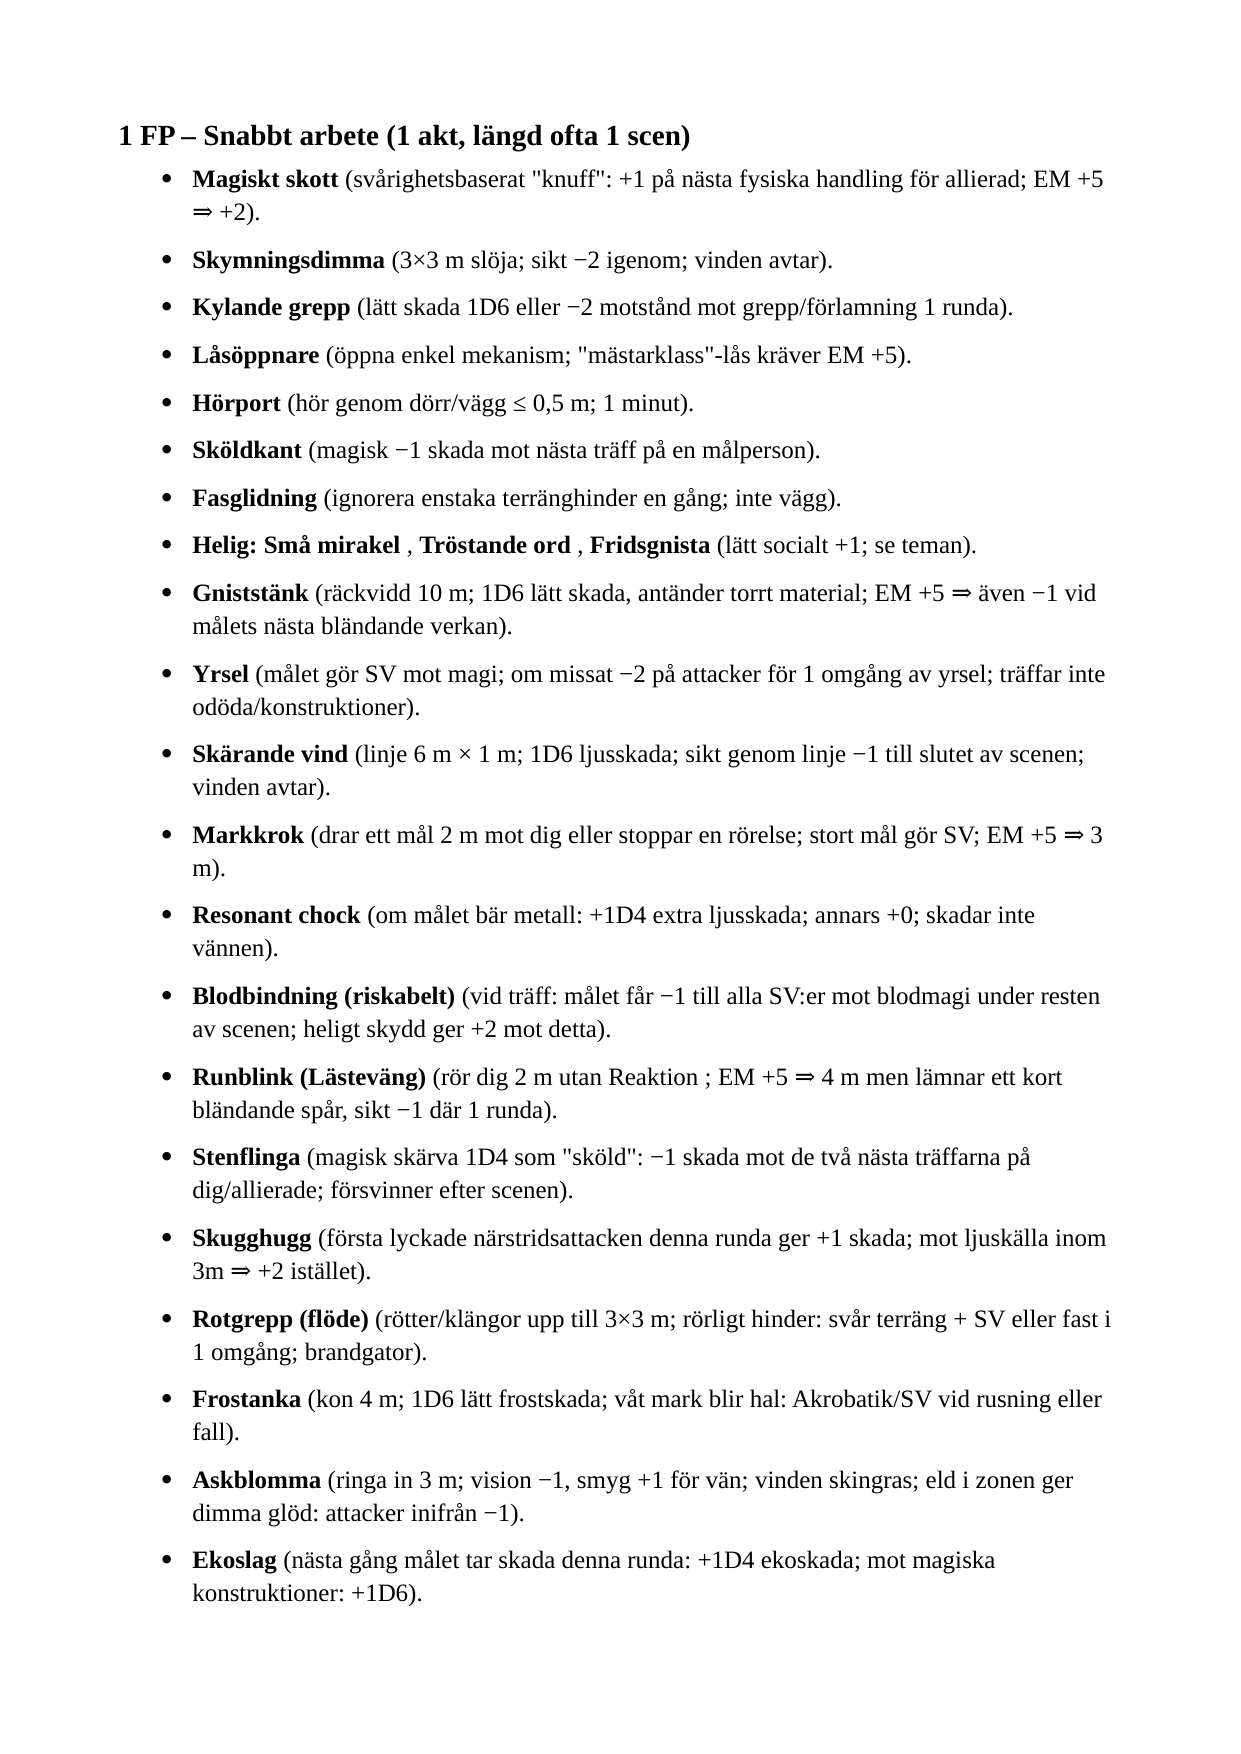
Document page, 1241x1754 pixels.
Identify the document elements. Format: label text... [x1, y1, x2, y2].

list Låsöppnare (öppna enkel mekanism; "mästarklass"-lås kräver EM +5). [162, 340, 1122, 369]
list Askblomma (ringa in 3 m; vision −1, smyg +1 för vän; vinden skingras; eld i zonen ger dimma glöd: attacker inifrån −1). [162, 1465, 1122, 1527]
subtitle 1 FP – Snabbt arbete (1 akt, längd ofta 1 scen) [118, 118, 1122, 152]
list Frostanka (kon 4 m; 1D6 lätt frostskada; våt mark blir hal: Akrobatik/SV vid rusning eller fall). [162, 1384, 1122, 1446]
list Stenflinga (magisk skärva 1D4 som "sköld": −1 skada mot de två nästa träffarna på dig/allierade; försvinner efter scenen). [162, 1142, 1122, 1204]
list Runblink (Lästeväng) (rör dig 2 m utan Reaktion ; EM +5 ⇒ 4 m men lämnar ett kort bländande spår, sikt −1 där 1 runda). [162, 1062, 1122, 1123]
list Fasglidning (ignorera enstaka terränghinder en gång; inte vägg). [162, 483, 1122, 512]
list Resonant chock (om målet bär metall: +1D4 extra ljusskada; annars +0; skadar inte vännen). [162, 901, 1122, 962]
list Skymningsdimma (3×3 m slöja; sikt −2 igenom; vinden avtar). [162, 245, 1122, 273]
list Sköldkant (magisk −1 skada mot nästa träff på en målperson). [162, 435, 1122, 464]
list Helig: Små mirakel , Tröstande ord , Fridsgnista (lätt socialt +1; se teman). [162, 530, 1122, 559]
list Ekoslag (nästa gång målet tar skada denna runda: +1D4 ekoskada; mot magiska konstruktioner: +1D6). [162, 1546, 1122, 1607]
list Skugghugg (första lyckade närstridsattacken denna runda ger +1 skada; mot ljuskälla inom 3m ⇒ +2 istället). [162, 1223, 1122, 1285]
list Markkrok (drar ett mål 2 m mot dig eller stoppar en rörelse; stort mål gör SV; EM +5 ⇒ 3 m). [162, 820, 1122, 882]
list Rotgrepp (flöde) (rötter/klängor upp till 3×3 m; rörligt hinder: svår terräng + SV eller fast i 1 omgång; brandgator). [162, 1304, 1122, 1365]
list Kylande grepp (lätt skada 1D6 eller −2 motstånd mot grepp/förlamning 1 runda). [162, 292, 1122, 321]
list Hörport (hör genom dörr/vägg ≤ 0,5 m; 1 minut). [162, 388, 1122, 416]
list Gniststänk (räckvidd 10 m; 1D6 lätt skada, antänder torrt material; EM +5 ⇒ även −1 vid målets nästa bländande verkan). [162, 578, 1122, 640]
list Blodbindning (riskabelt) (vid träff: målet får −1 till alla SV:er mot blodmagi under resten av scenen; heligt skydd ger +2 mot detta). [162, 981, 1122, 1043]
list Magiskt skott (svårighetsbaserat "knuff": +1 på nästa fysiska handling för allierad; EM +5 ⇒ +2). [162, 164, 1122, 226]
list Skärande vind (linje 6 m × 1 m; 1D6 ljusskada; sikt genom linje −1 till slutet av scenen; vinden avtar). [162, 739, 1122, 801]
list Yrsel (målet gör SV mot magi; om missat −2 på attacker för 1 omgång av yrsel; träffar inte odöda/konstruktioner). [162, 659, 1122, 720]
